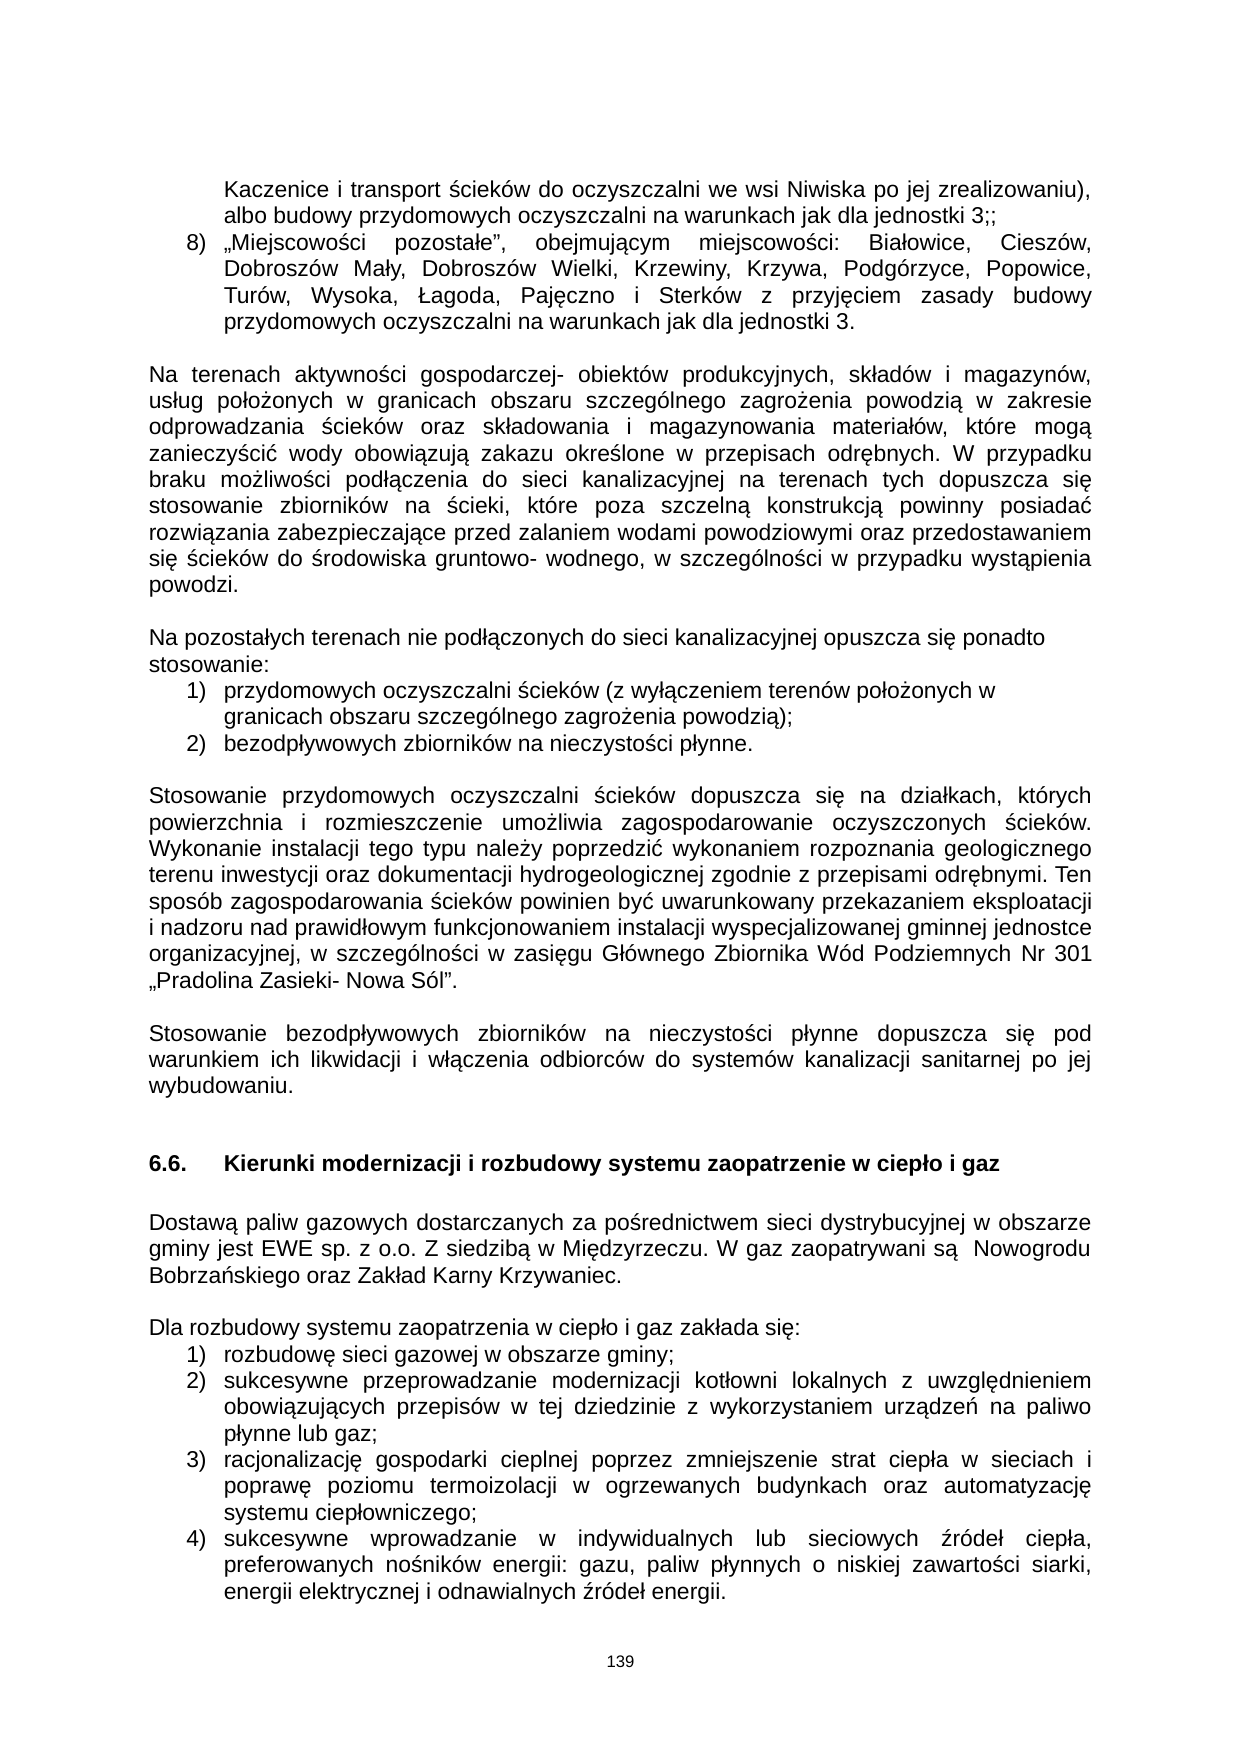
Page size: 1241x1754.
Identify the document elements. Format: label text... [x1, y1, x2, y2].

subtitle 6.6. Kierunki modernizacji i rozbudowy systemu zaopatrzenie w ciepło i gaz [148, 1150, 1092, 1176]
text Dostawą paliw gazowych dostarczanych za pośrednictwem sieci dystrybucyjnej w obszarze gminy jest EWE sp. z o.o. Z siedzibą w Międzyrzeczu. W gaz zaopatrywani są Nowogrodu Bobrzańskiego oraz Zakład Karny Krzywaniec. [148, 1209, 1092, 1288]
list bezodpływowych zbiorników na nieczystości płynne. [186, 729, 1092, 756]
list „Miejscowości pozostałe”, obejmującym miejscowości: Białowice, Cieszów, Dobroszów Mały, Dobroszów Wielki, Krzewiny, Krzywa, Podgórzyce, Popowice, Turów, Wysoka, Łagoda, Pajęczno i Sterków z przyjęciem zasady budowy przydomowych oczyszczalni na warunkach jak dla jednostki 3. [186, 229, 1092, 334]
list rozbudowę sieci gazowej w obszarze gminy; [186, 1341, 1092, 1367]
text Stosowanie przydomowych oczyszczalni ścieków dopuszcza się na działkach, których powierzchnia i rozmieszczenie umożliwia zagospodarowanie oczyszczonych ścieków. Wykonanie instalacji tego typu należy poprzedzić wykonaniem rozpoznania geologicznego terenu inwestycji oraz dokumentacji hydrogeologicznej zgodnie z przepisami odrębnymi. Ten sposób zagospodarowania ścieków powinien być uwarunkowany przekazaniem eksploatacji i nadzoru nad prawidłowym funkcjonowaniem instalacji wyspecjalizowanej gminnej jednostce organizacyjnej, w szczególności w zasięgu Głównego Zbiornika Wód Podziemnych Nr 301 „Pradolina Zasieki- Nowa Sól”. [148, 782, 1092, 993]
text Na terenach aktywności gospodarczej- obiektów produkcyjnych, składów i magazynów, usług położonych w granicach obszaru szczególnego zagrożenia powodzią w zakresie odprowadzania ścieków oraz składowania i magazynowania materiałów, które mogą zanieczyścić wody obowiązują zakazu określone w przepisach odrębnych. W przypadku braku możliwości podłączenia do sieci kanalizacyjnej na terenach tych dopuszcza się stosowanie zbiorników na ścieki, które poza szczelną konstrukcją powinny posiadać rozwiązania zabezpieczające przed zalaniem wodami powodziowymi oraz przedostawaniem się ścieków do środowiska gruntowo- wodnego, w szczególności w przypadku wystąpienia powodzi. [148, 361, 1092, 598]
list racjonalizację gospodarki cieplnej poprzez zmniejszenie strat ciepła w sieciach i poprawę poziomu termoizolacji w ogrzewanych budynkach oraz automatyzację systemu ciepłowniczego; [186, 1446, 1092, 1525]
list przydomowych oczyszczalni ścieków (z wyłączeniem terenów położonych w granicach obszaru szczególnego zagrożenia powodzią); [186, 677, 1092, 729]
list sukcesywne przeprowadzanie modernizacji kotłowni lokalnych z uwzględnieniem obowiązujących przepisów w tej dziedzinie z wykorzystaniem urządzeń na paliwo płynne lub gaz; [186, 1367, 1092, 1446]
text Dla rozbudowy systemu zaopatrzenia w ciepło i gaz zakłada się: [148, 1314, 1092, 1341]
text Stosowanie bezodpływowych zbiorników na nieczystości płynne dopuszcza się pod warunkiem ich likwidacji i włączenia odbiorców do systemów kanalizacji sanitarnej po jej wybudowaniu. [148, 1019, 1092, 1098]
text Na pozostałych terenach nie podłączonych do sieci kanalizacyjnej opuszcza się ponadto stosowanie: [148, 624, 1092, 677]
list sukcesywne wprowadzanie w indywidualnych lub sieciowych źródeł ciepła, preferowanych nośników energii: gazu, paliw płynnych o niskiej zawartości siarki, energii elektrycznej i odnawialnych źródeł energii. [186, 1525, 1092, 1604]
list Kaczenice i transport ścieków do oczyszczalni we wsi Niwiska po jej zrealizowaniu), albo budowy przydomowych oczyszczalni na warunkach jak dla jednostki 3;; [186, 176, 1092, 229]
